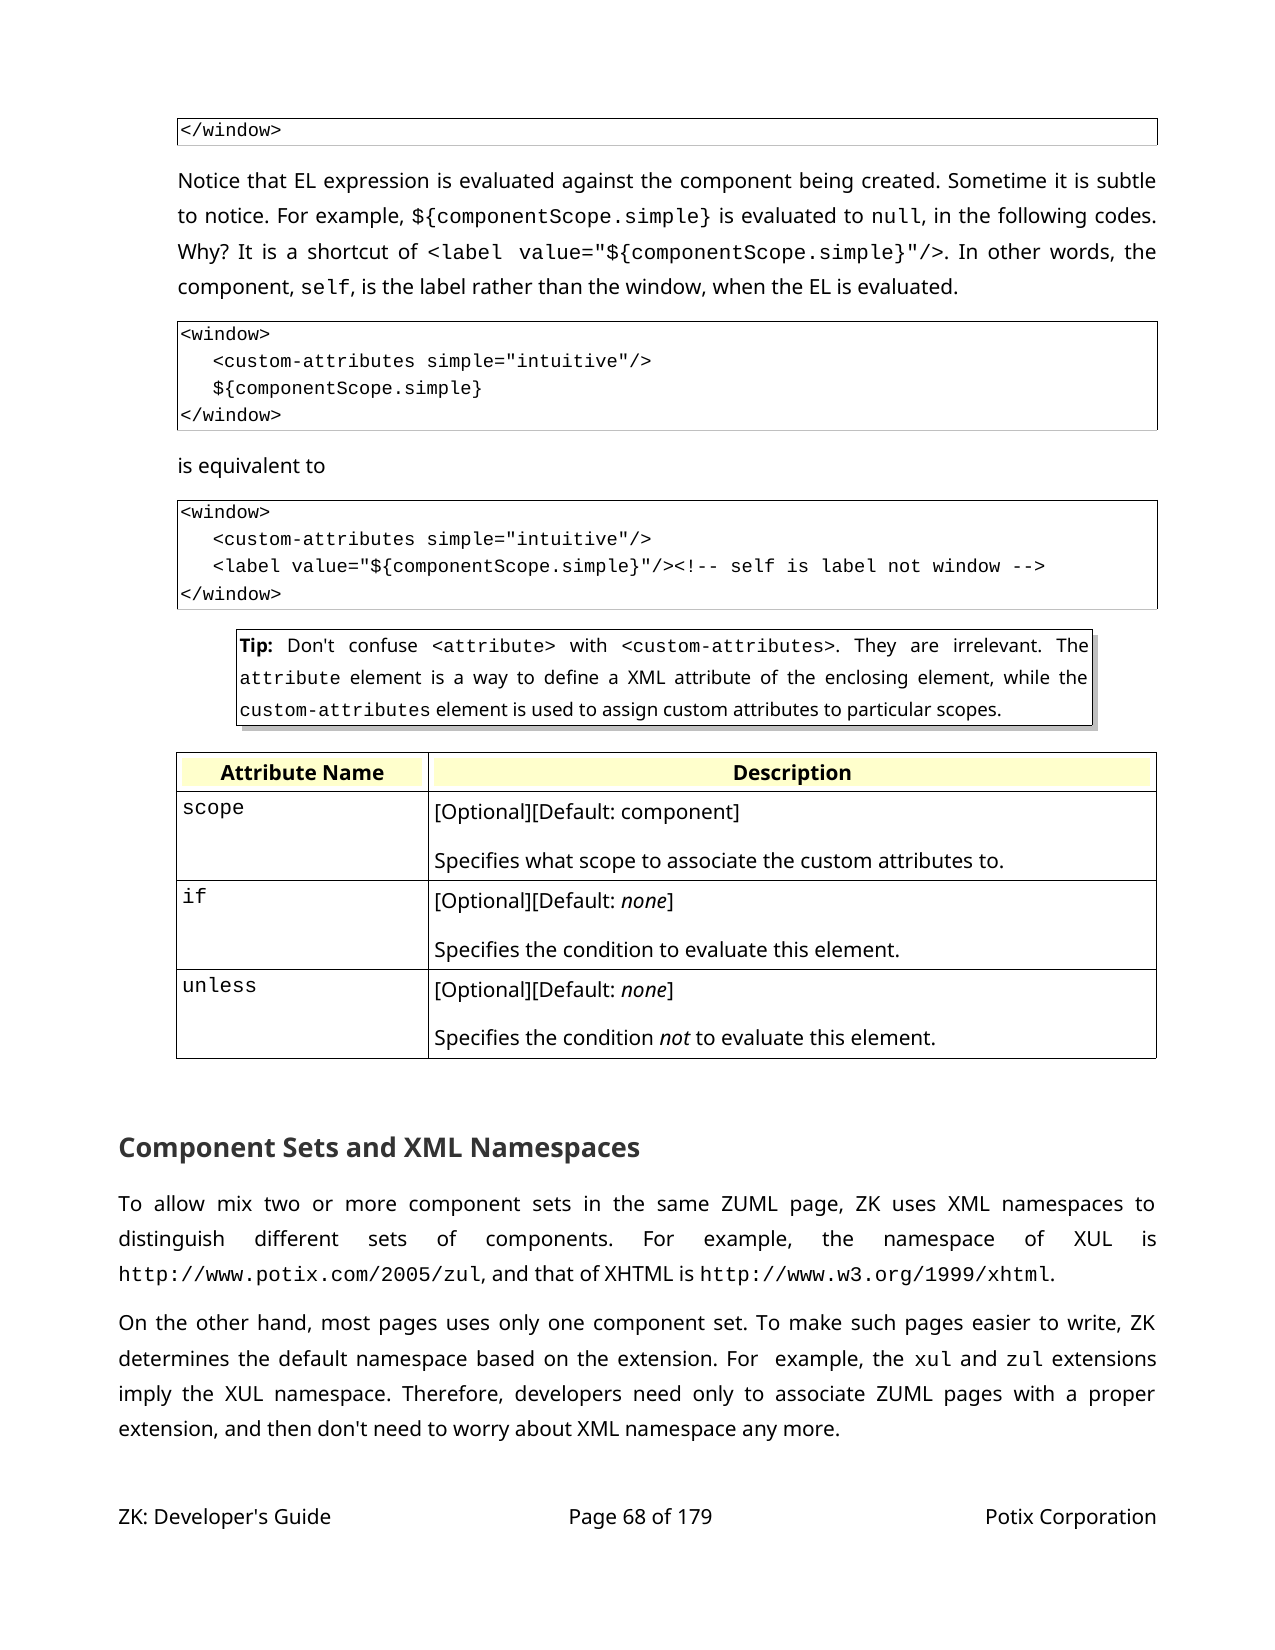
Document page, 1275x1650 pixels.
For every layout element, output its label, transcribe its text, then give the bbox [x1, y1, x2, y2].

text To allow mix two or more component sets in the same ZUML page, ZK uses XML namespaces to distinguish different sets of components. For example, the namespace of XUL is http://www.potix.com/2005/zul, and that of XHTML is http://www.w3.org/1999/xhtml. [118, 1189, 1157, 1288]
table_cell scope [177, 792, 428, 880]
text <window> [178, 322, 1157, 346]
table_cell [Optional][Default: none] Specifies the condition to evaluate this element. [429, 881, 1156, 969]
table_header Description [429, 753, 1156, 791]
text <custom-attributes simple="intuitive"/> [178, 527, 1157, 551]
text <label value="${componentScope.simple}"/><!-- self is label not window --> [178, 554, 1157, 578]
table_cell if [177, 881, 428, 969]
text Notice that EL expression is evaluated against the component being created. Sometime it is subtle to notice. For example, ${componentScope.simple} is evaluated to null, in the following codes. Why? It is a shortcut of <label value="${componentScope.simple}"/>. In other words, the component, self, is the label rather than the window, when the EL is evaluated. [177, 166, 1157, 301]
text On the other hand, most pages uses only one component set. To make such pages easier to write, ZK determines the default namespace based on the extension. For example, the xul and zul extensions imply the XUL namespace. Therefore, developers need only to associate ZUML pages with a proper extension, and then don't need to worry about XML namespace any more. [118, 1308, 1157, 1443]
text </window> [178, 403, 1157, 430]
text <window> [178, 501, 1157, 524]
table_cell [Optional][Default: none] Specifies the condition not to evaluate this element. [429, 970, 1156, 1058]
text Tip: Don't confuse <attribute> with <custom-attributes>. They are irrelevant. The attribute element is a way to define a XML attribute of the enclosing element, while the custom-attributes element is used to assign custom attributes to particular scopes. [237, 630, 1092, 725]
text ${componentScope.simple} [178, 376, 1157, 400]
text is equivalent to [177, 451, 1157, 479]
table_cell unless [177, 970, 428, 1058]
table_header Attribute Name [177, 753, 428, 791]
table_cell [Optional][Default: component] Specifies what scope to associate the custom attributes to. [429, 792, 1156, 880]
text <custom-attributes simple="intuitive"/> [178, 349, 1157, 373]
text </window> [178, 581, 1157, 609]
subtitle Component Sets and XML Namespaces [118, 1128, 1157, 1165]
text </window> [178, 119, 1157, 145]
